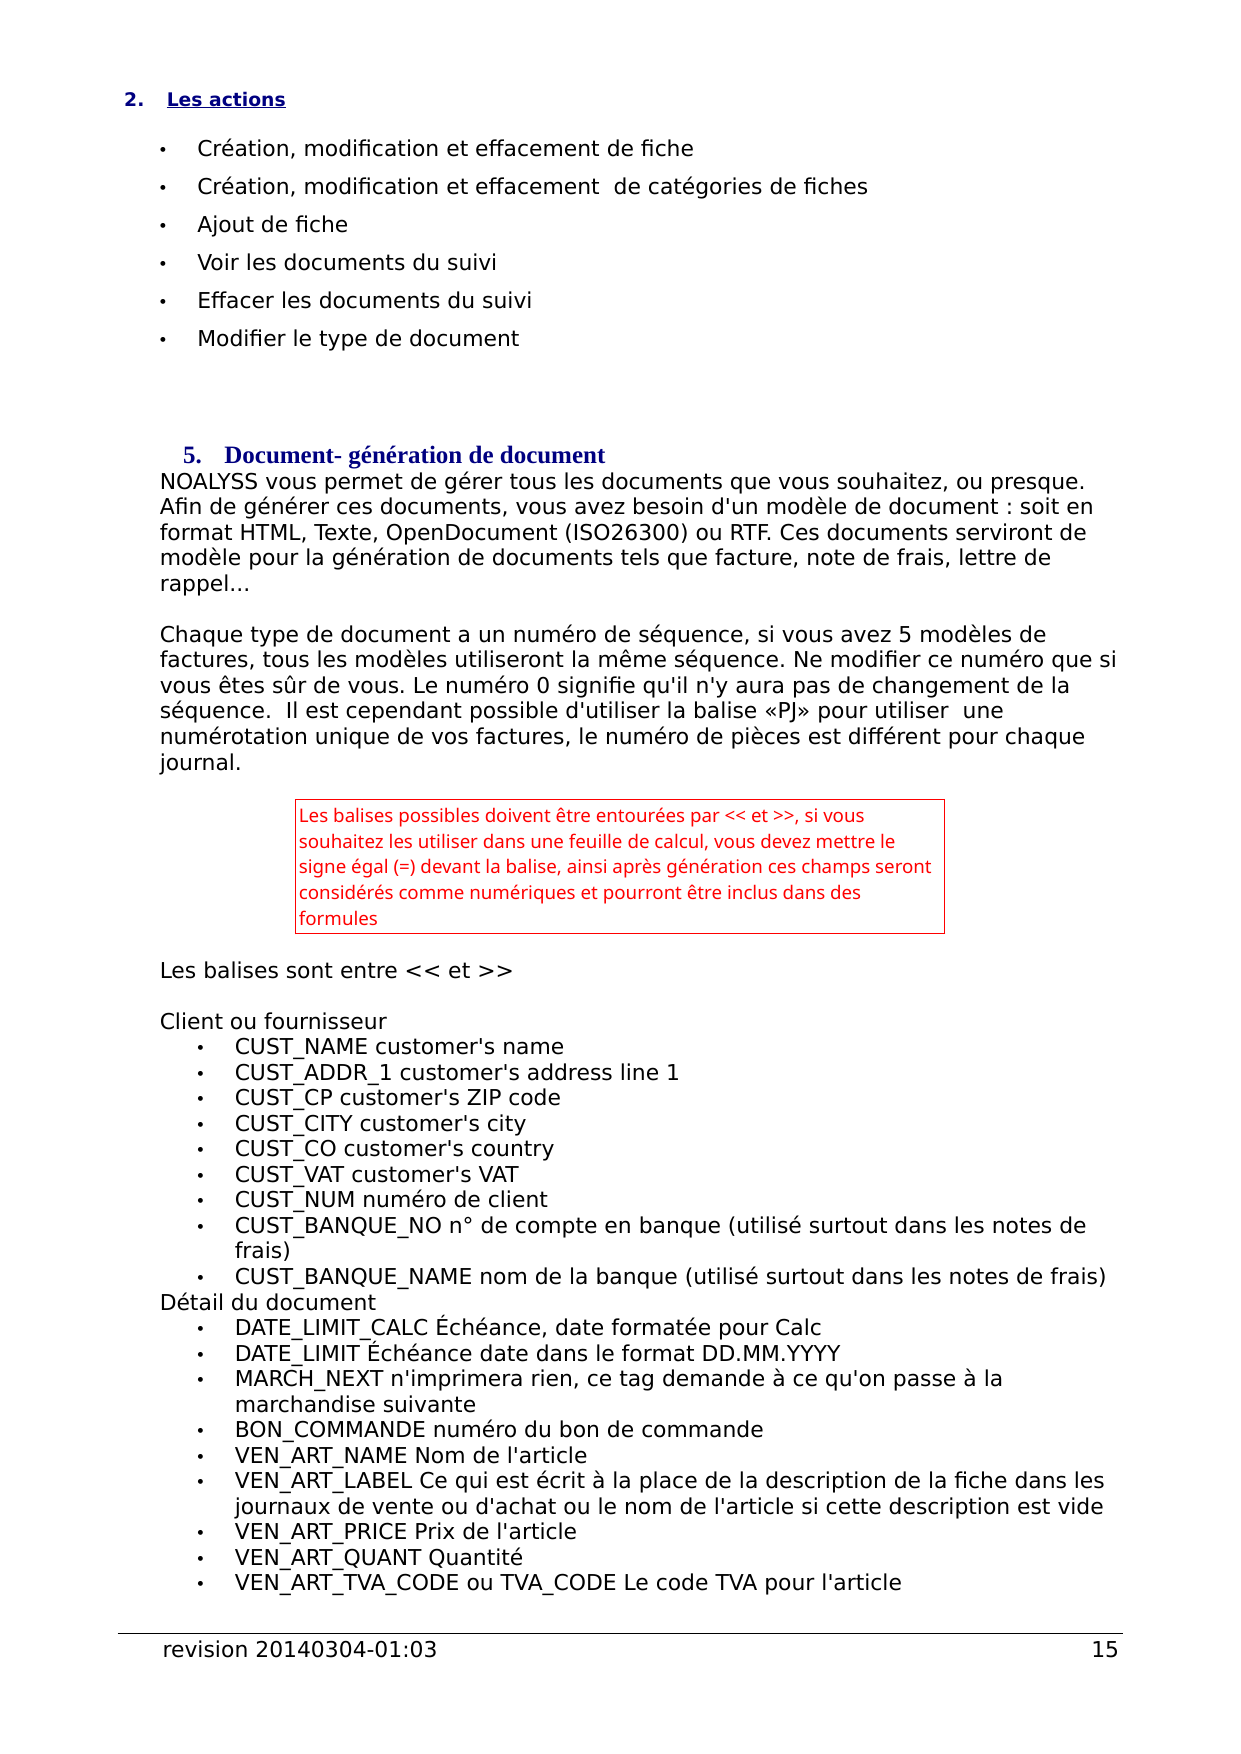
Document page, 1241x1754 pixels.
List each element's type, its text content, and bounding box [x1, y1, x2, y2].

text NOALYSS vous permet de gérer tous les documents que vous souhaitez, ou presque. Afin de générer ces documents, vous avez besoin d'un modèle de document : soit en format HTML, Texte, OpenDocument (ISO26300) ou RTF. Ces documents serviront de modèle pour la génération de documents tels que facture, note de frais, lettre de rappel... [159, 469, 1123, 596]
subtitle Document- génération de document [177, 440, 1123, 469]
list CUST_BANQUE_NO n° de compte en banque (utilisé surtout dans les notes de frais) [197, 1213, 1123, 1264]
list CUST_ADDR_1 customer's address line 1 [197, 1060, 1123, 1086]
list Voir les documents du suivi [159, 250, 1123, 276]
list CUST_CO customer's country [197, 1137, 1123, 1162]
text Chaque type de document a un numéro de séquence, si vous avez 5 modèles de factures, tous les modèles utiliseront la même séquence. Ne modifier ce numéro que si vous êtes sûr de vous. Le numéro 0 signifie qu'il n'y aura pas de changement de la séquence. Il est cependant possible d'utiliser la balise «PJ» pour utiliser une numérotation unique de vos factures, le numéro de pièces est différent pour chaque journal. [159, 622, 1123, 775]
list MARCH_NEXT n'imprimera rien, ce tag demande à ce qu'on passe à la marchandise suivante [197, 1366, 1123, 1417]
list VEN_ART_QUANT Quantité [197, 1545, 1123, 1570]
list Modifier le type de document [159, 326, 1123, 352]
list DATE_LIMIT Échéance date dans le format DD.MM.YYYY [197, 1341, 1123, 1366]
text Les balises possibles doivent être entourées par << et >>, si vous souhaitez les utiliser dans une feuille de calcul, vous devez mettre le signe égal (=) devant la balise, ainsi après génération ces champs seront considérés comme numériques et pourront être inclus dans des formules [296, 800, 944, 933]
list Effacer les documents du suivi [159, 288, 1123, 313]
text Détail du document [159, 1290, 1123, 1315]
list VEN_ART_NAME Nom de l'article [197, 1443, 1123, 1468]
list CUST_CP customer's ZIP code [197, 1086, 1123, 1111]
list DATE_LIMIT_CALC Échéance, date formatée pour Calc [197, 1315, 1123, 1341]
list CUST_NAME customer's name [197, 1034, 1123, 1060]
list CUST_BANQUE_NAME nom de la banque (utilisé surtout dans les notes de frais) [197, 1264, 1123, 1290]
list BON_COMMANDE numéro du bon de commande [197, 1417, 1123, 1443]
list VEN_ART_TVA_CODE ou TVA_CODE Le code TVA pour l'article [197, 1570, 1123, 1596]
list CUST_CITY customer's city [197, 1111, 1123, 1137]
list VEN_ART_PRICE Prix de l'article [197, 1519, 1123, 1545]
list VEN_ART_LABEL Ce qui est écrit à la place de la description de la fiche dans les journaux de vente ou d'achat ou le nom de l'article si cette description est vide [197, 1468, 1123, 1519]
text Client ou fournisseur [159, 1009, 1123, 1034]
list Création, modification et effacement de fiche [159, 136, 1123, 161]
list Création, modification et effacement de catégories de fiches [159, 174, 1123, 199]
text Les balises sont entre << et >> [159, 958, 1123, 983]
list CUST_NUM numéro de client [197, 1188, 1123, 1213]
list Ajout de fiche [159, 212, 1123, 237]
list CUST_VAT customer's VAT [197, 1162, 1123, 1188]
subtitle Les actions [117, 88, 1123, 110]
